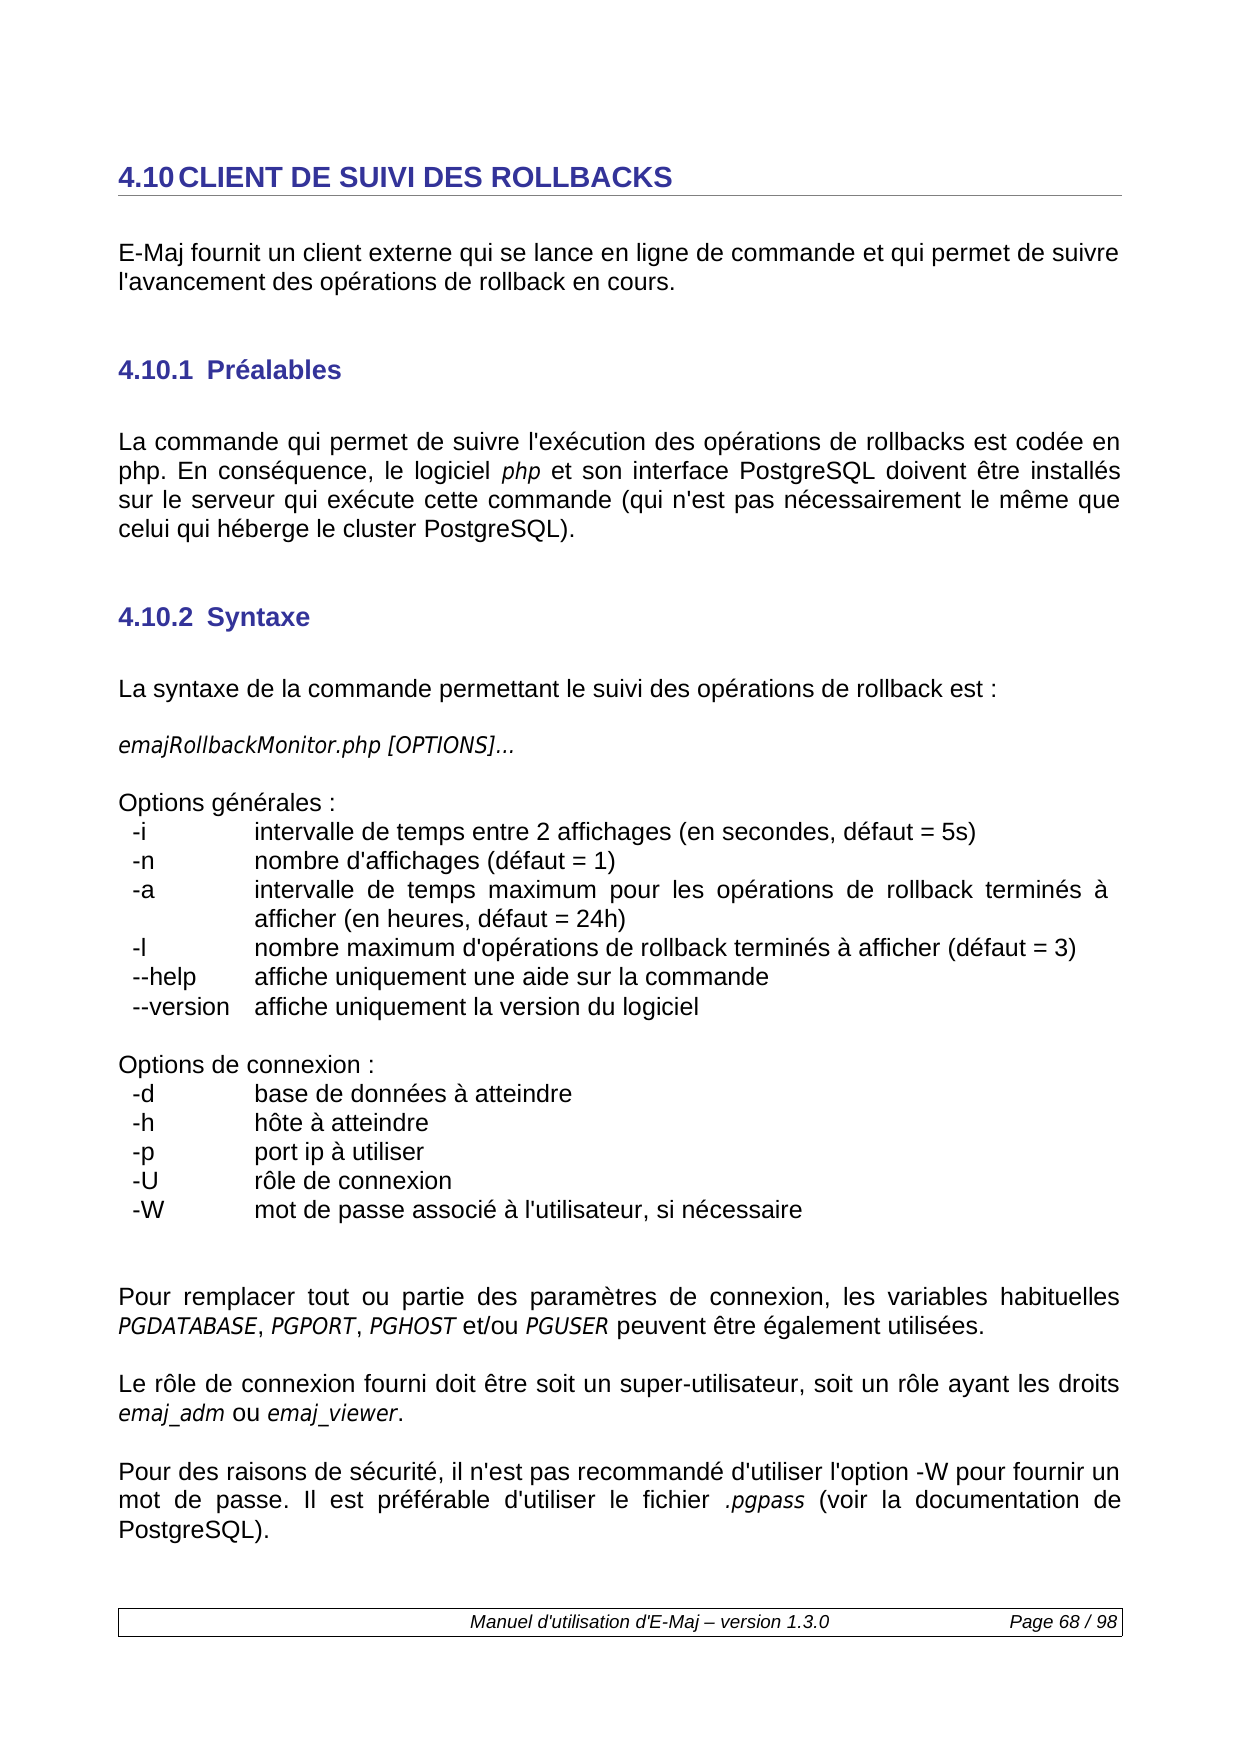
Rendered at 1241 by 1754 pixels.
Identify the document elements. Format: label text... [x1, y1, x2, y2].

text Pour des raisons de sécurité, il n'est pas recommandé d'utiliser l'option -W pour fournir un mot de passe. Il est préférable d'utiliser le fichier .pgpass (voir la documentation de PostgreSQL). [118, 1456, 1122, 1543]
text La syntaxe de la commande permettant le suivi des opérations de rollback est : [118, 674, 1122, 703]
subtitle Préalables [118, 354, 1122, 385]
text --help affiche uniquement une aide sur la commande [118, 962, 1122, 991]
text Pour remplacer tout ou partie des paramètres de connexion, les variables habituelles PGDATABASE, PGPORT, PGHOST et/ou PGUSER peuvent être également utilisées. [118, 1282, 1122, 1340]
text -i intervalle de temps entre 2 affichages (en secondes, défaut = 5s) [118, 817, 1122, 846]
text -n nombre d'affichages (défaut = 1) [118, 846, 1122, 875]
text -p port ip à utiliser [118, 1137, 1122, 1166]
subtitle Syntaxe [118, 601, 1122, 632]
text E-Maj fournit un client externe qui se lance en ligne de commande et qui permet de suivre l'avancement des opérations de rollback en cours. [118, 238, 1122, 296]
text emajRollbackMonitor.php [OPTIONS]... [118, 732, 1122, 759]
text -U rôle de connexion [118, 1166, 1122, 1195]
text Options générales : [118, 788, 1122, 817]
text -h hôte à atteindre [118, 1108, 1122, 1137]
text Le rôle de connexion fourni doit être soit un super-utilisateur, soit un rôle ayant les droits emaj_adm ou emaj_viewer. [118, 1369, 1122, 1427]
text -l nombre maximum d'opérations de rollback terminés à afficher (défaut = 3) [118, 933, 1122, 962]
text -a intervalle de temps maximum pour les opérations de rollback terminés à afficher (en heures, défaut = 24h) [118, 875, 1122, 933]
subtitle Client de suivi des rollbacks [118, 160, 1122, 195]
text Options de connexion : [118, 1049, 1122, 1078]
text La commande qui permet de suivre l'exécution des opérations de rollbacks est codée en php. En conséquence, le logiciel php et son interface PostgreSQL doivent être installés sur le serveur qui exécute cette commande (qui n'est pas nécessairement le même que celui qui héberge le cluster PostgreSQL). [118, 427, 1122, 543]
text -W mot de passe associé à l'utilisateur, si nécessaire [118, 1195, 1122, 1224]
text --version affiche uniquement la version du logiciel [118, 991, 1122, 1020]
text -d base de données à atteindre [118, 1078, 1122, 1108]
